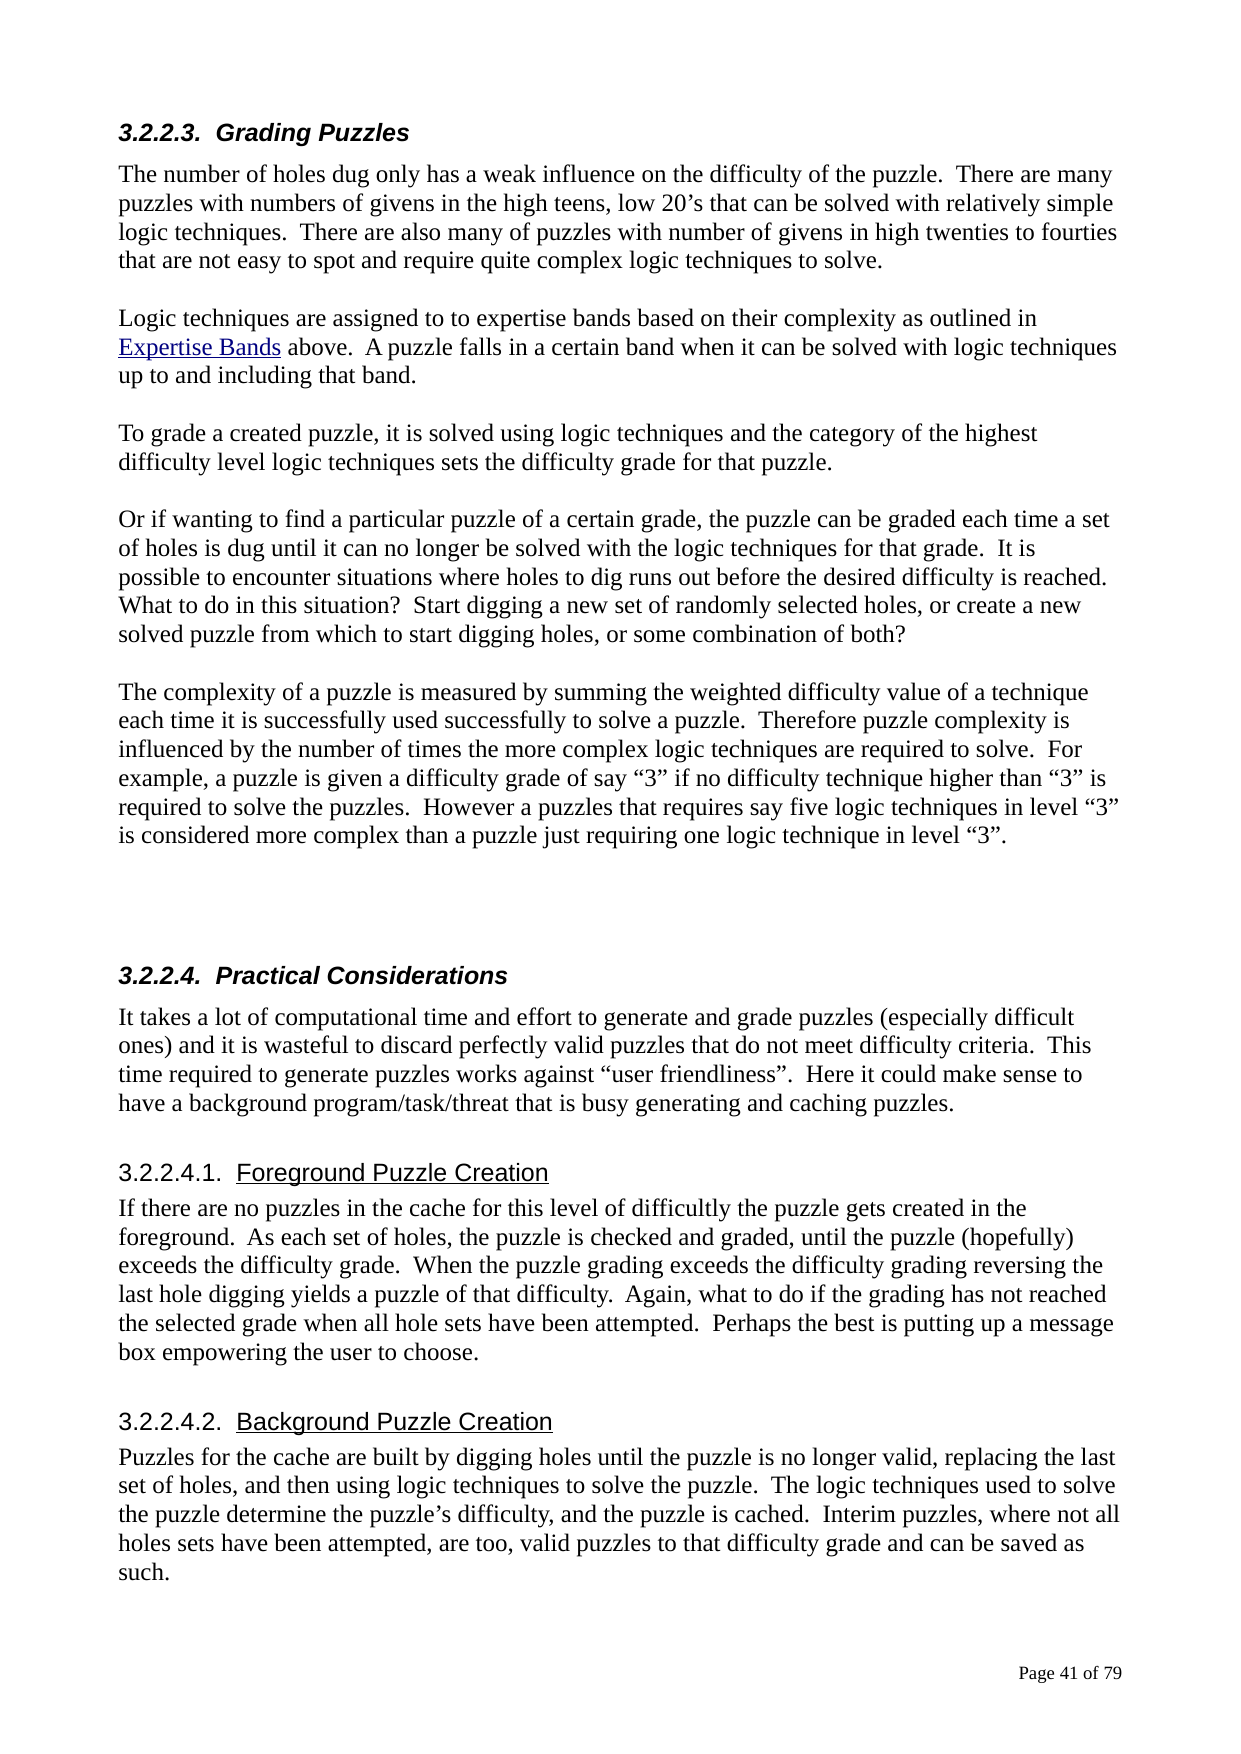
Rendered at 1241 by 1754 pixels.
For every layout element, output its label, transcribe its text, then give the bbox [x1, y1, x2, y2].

subtitle Practical Considerations [118, 961, 1122, 989]
text If there are no puzzles in the cache for this level of difficultly the puzzle gets created in the foreground. As each set of holes, the puzzle is checked and graded, until the puzzle (hopefully) exceeds the difficulty grade. When the puzzle grading exceeds the difficulty grading reversing the last hole digging yields a puzzle of that difficulty. Again, what to do if the grading has not reached the selected grade when all hole sets have been attempted. Perhaps the best is putting up a message box empowering the user to choose. [118, 1193, 1122, 1366]
text Or if wanting to find a particular puzzle of a certain grade, the puzzle can be graded each time a set of holes is dug until it can no longer be solved with the logic techniques for that grade. It is possible to encounter situations where holes to dig runs out before the desired difficulty is reached. What to do in this situation? Start digging a new set of randomly selected holes, or create a new solved puzzle from which to start digging holes, or some combination of both? [118, 504, 1122, 648]
subtitle Foreground Puzzle Creation [118, 1158, 1122, 1187]
subtitle Background Puzzle Creation [118, 1407, 1122, 1436]
subtitle Grading Puzzles [118, 118, 1122, 147]
text Puzzles for the cache are built by digging holes until the puzzle is no longer valid, replacing the last set of holes, and then using logic techniques to solve the puzzle. The logic techniques used to solve the puzzle determine the puzzle’s difficulty, and the puzzle is cached. Interim puzzles, where not all holes sets have been attempted, are too, valid puzzles to that difficulty grade and can be saved as such. [118, 1442, 1122, 1586]
text To grade a created puzzle, it is solved using logic techniques and the category of the highest difficulty level logic techniques sets the difficulty grade for that puzzle. [118, 418, 1122, 476]
text The complexity of a puzzle is measured by summing the weighted difficulty value of a technique each time it is successfully used successfully to solve a puzzle. Therefore puzzle complexity is influenced by the number of times the more complex logic techniques are required to solve. For example, a puzzle is given a difficulty grade of say “3” if no difficulty technique higher than “3” is required to solve the puzzles. However a puzzles that requires say five logic techniques in level “3” is considered more complex than a puzzle just requiring one logic technique in level “3”. [118, 677, 1122, 849]
text Logic techniques are assigned to to expertise bands based on their complexity as outlined in Expertise Bands above. A puzzle falls in a certain band when it can be solved with logic techniques up to and including that band. [118, 303, 1122, 389]
text It takes a lot of computational time and effort to generate and grade puzzles (especially difficult ones) and it is wasteful to discard perfectly valid puzzles that do not meet difficulty criteria. This time required to generate puzzles works against “user friendliness”. Here it could make sense to have a background program/task/threat that is busy generating and caching puzzles. [118, 1002, 1122, 1117]
text The number of holes dug only has a weak influence on the difficulty of the puzzle. There are many puzzles with numbers of givens in the high teens, low 20’s that can be solved with relatively simple logic techniques. There are also many of puzzles with number of givens in high twenties to fourties that are not easy to spot and require quite complex logic techniques to solve. [118, 159, 1122, 274]
